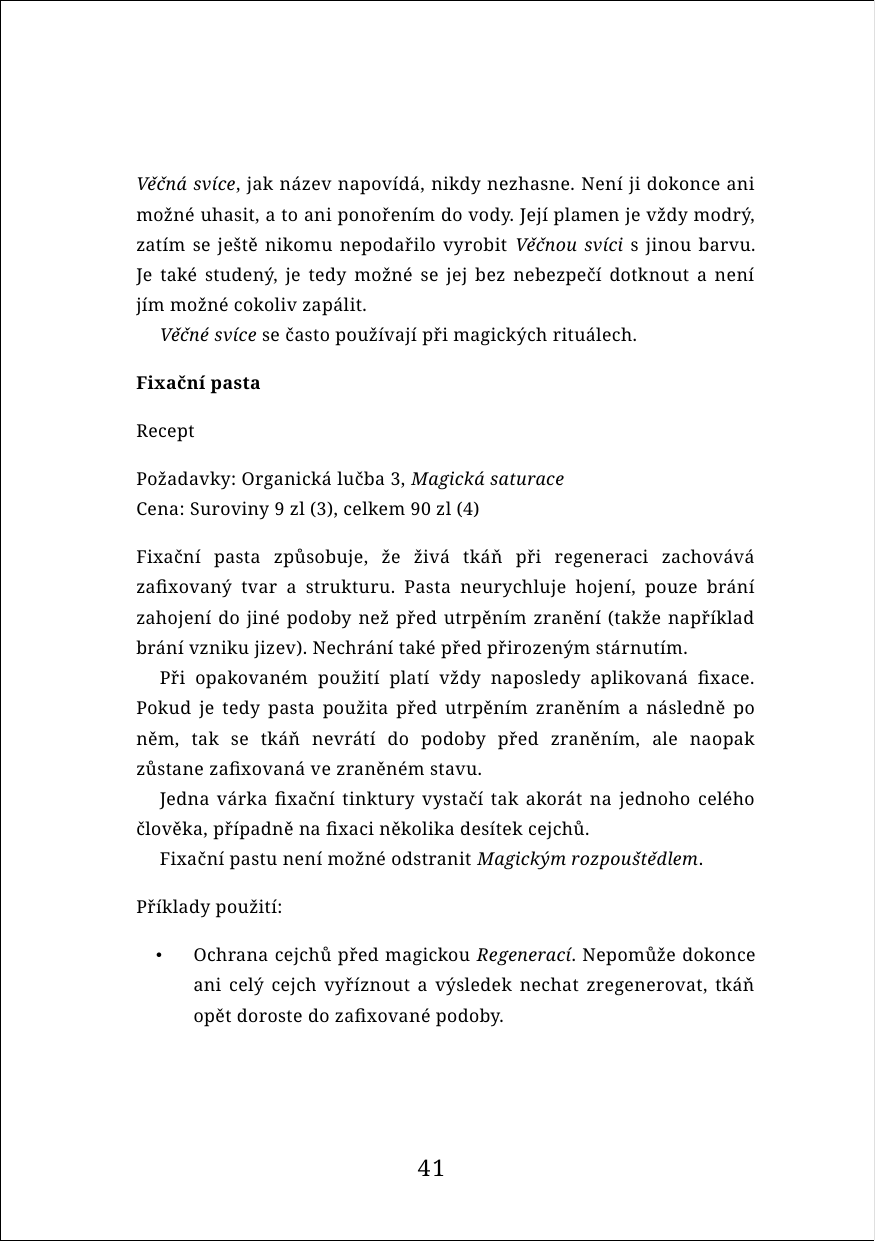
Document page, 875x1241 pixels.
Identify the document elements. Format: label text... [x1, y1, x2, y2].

text Požadavky: Organická lučba 3, Magická saturace Cena: Suroviny 9 zl (3), celkem 90 zl (4) [136, 467, 756, 521]
text Věčná svíce, jak název napovídá, nikdy nezhasne. Není ji dokonce ani možné uhasit, a to ani ponořením do vody. Její plamen je vždy modrý, zatím se ještě nikomu nepodařilo vyrobit Věčnou svíci s jinou barvu. Je také studený, je tedy možné se jej bez nebezpečí dotknout a není jím možné cokoliv zapálit. Věčné svíce se často používají při magických rituálech. [136, 172, 756, 347]
text Příklady použití: [136, 895, 756, 919]
text Recept [136, 419, 756, 443]
text Fixační pasta [136, 371, 756, 395]
text Fixační pasta způsobuje, že živá tkáň při regeneraci zachovává zafixovaný tvar a strukturu. Pasta neurychluje hojení, pouze brání zahojení do jiné podoby než před utrpěním zranění (takže například brání vzniku jizev). Nechrání také před přirozeným stárnutím. Při opakovaném použití platí vždy naposledy aplikovaná fixace. Pokud je tedy pasta použita před utrpěním zraněním a následně po něm, tak se tkáň nevrátí do podoby před zraněním, ale naopak zůstane zafixovaná ve zraněném stavu. Jedna várka fixační tinktury vystačí tak akorát na jednoho celého člověka, případně na fixaci několika desítek cejchů. Fixační pastu není možné odstranit Magickým rozpouštědlem. [136, 545, 756, 871]
list Ochrana cejchů před magickou Regenerací. Nepomůže dokonce ani celý cejch vyříznout a výsledek nechat zregenerovat, tkáň opět doroste do zafixované podoby. [156, 943, 756, 1027]
